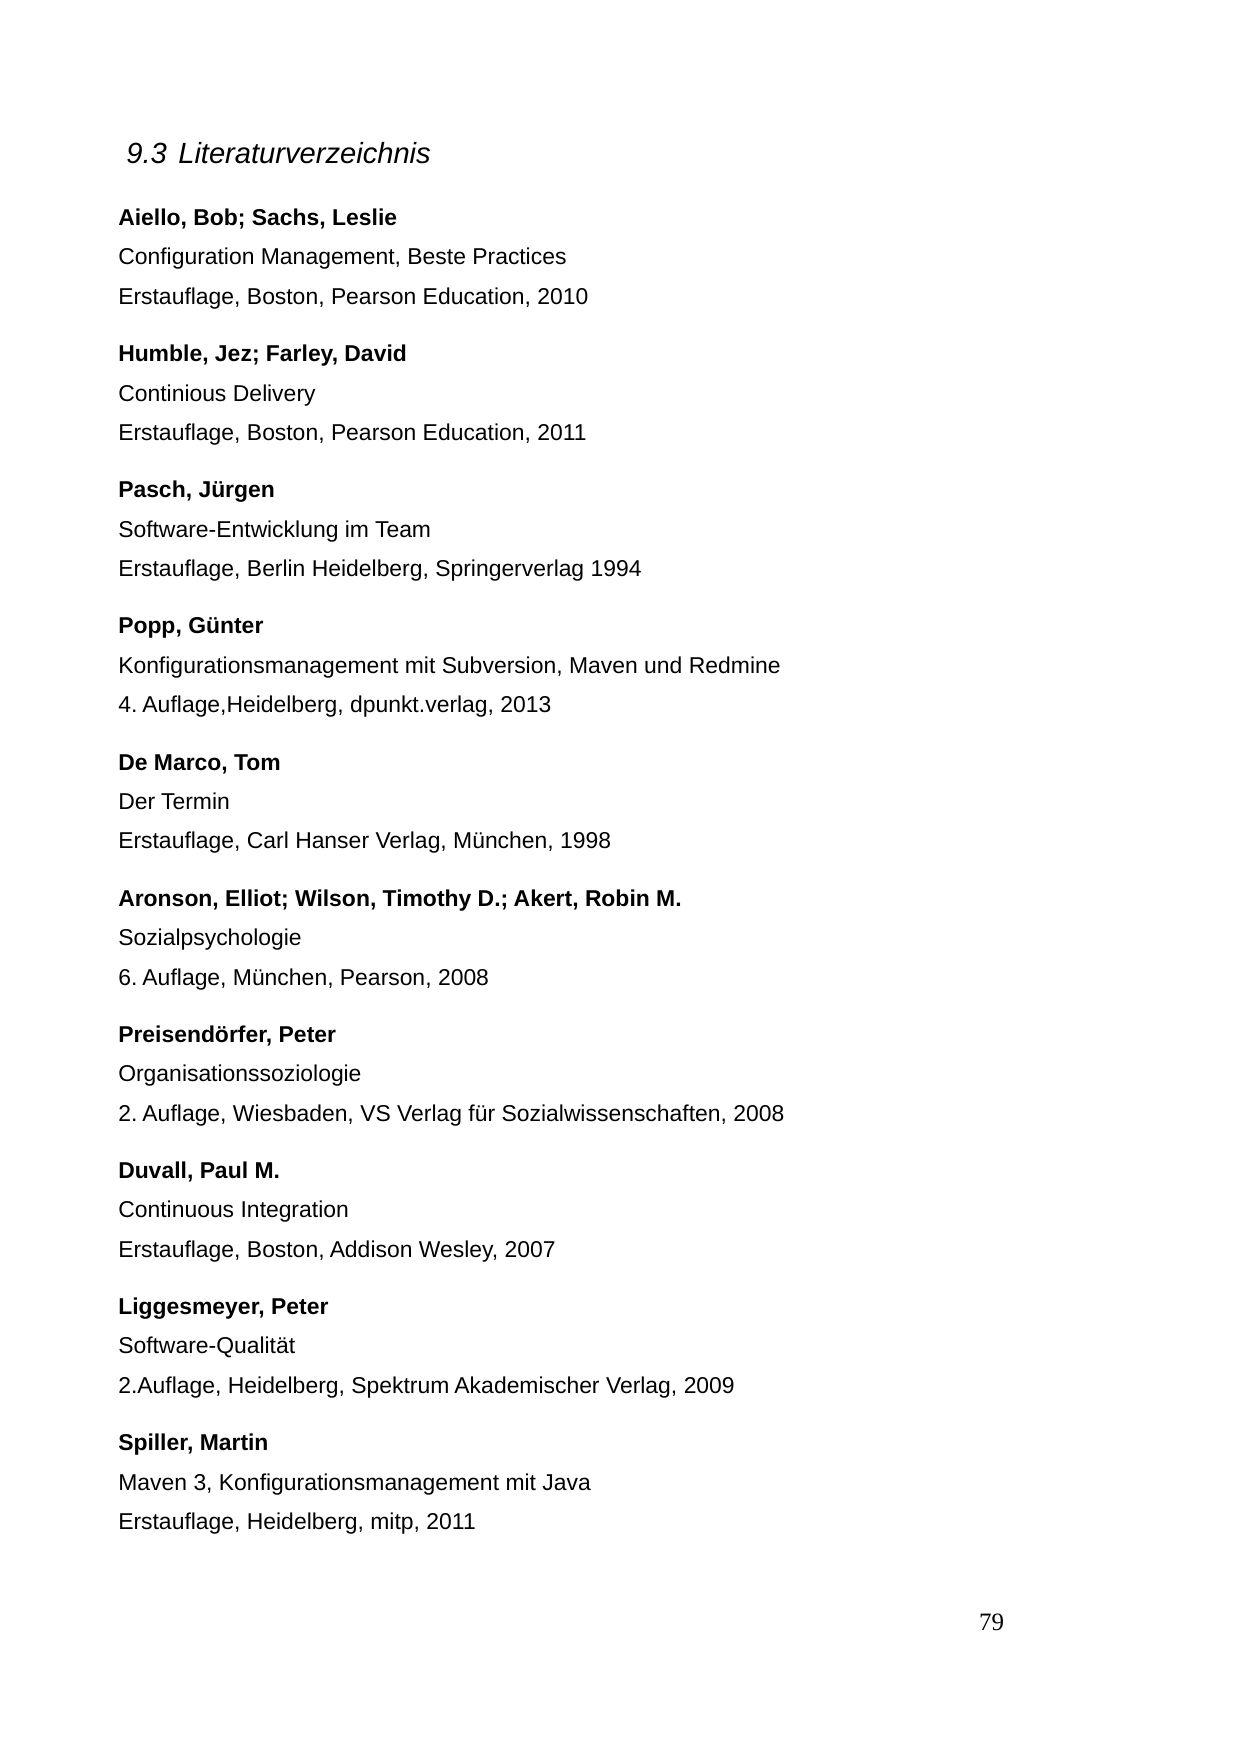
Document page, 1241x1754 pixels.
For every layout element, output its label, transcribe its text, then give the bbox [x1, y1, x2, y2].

text Duvall, Paul M. Continuous Integration Erstauflage, Boston, Addison Wesley, 2007 [118, 1157, 1004, 1262]
text Popp, Günter Konfigurationsmanagement mit Subversion, Maven und Redmine 4. Auflage,Heidelberg, dpunkt.verlag, 2013 [118, 612, 1004, 718]
text De Marco, Tom Der Termin Erstauflage, Carl Hanser Verlag, München, 1998 [118, 748, 1004, 854]
text Humble, Jez; Farley, David Continious Delivery Erstauflage, Boston, Pearson Education, 2011 [118, 340, 1004, 445]
subtitle Literaturverzeichnis [118, 136, 1004, 169]
text Aiello, Bob; Sachs, Leslie Configuration Management, Beste Practices Erstauflage, Boston, Pearson Education, 2010 [118, 204, 1004, 309]
text Spiller, Martin Maven 3, Konfigurationsmanagement mit Java Erstauflage, Heidelberg, mitp, 2011 [118, 1429, 1004, 1534]
text Aronson, Elliot; Wilson, Timothy D.; Akert, Robin M. Sozialpsychologie 6. Auflage, München, Pearson, 2008 [118, 884, 1004, 990]
text Liggesmeyer, Peter Software-Qualität 2.Auflage, Heidelberg, Spektrum Akademischer Verlag, 2009 [118, 1293, 1004, 1398]
text Preisendörfer, Peter Organisationssoziologie 2. Auflage, Wiesbaden, VS Verlag für Sozialwissenschaften, 2008 [118, 1021, 1004, 1126]
text Pasch, Jürgen Software-Entwicklung im Team Erstauflage, Berlin Heidelberg, Springerverlag 1994 [118, 476, 1004, 581]
